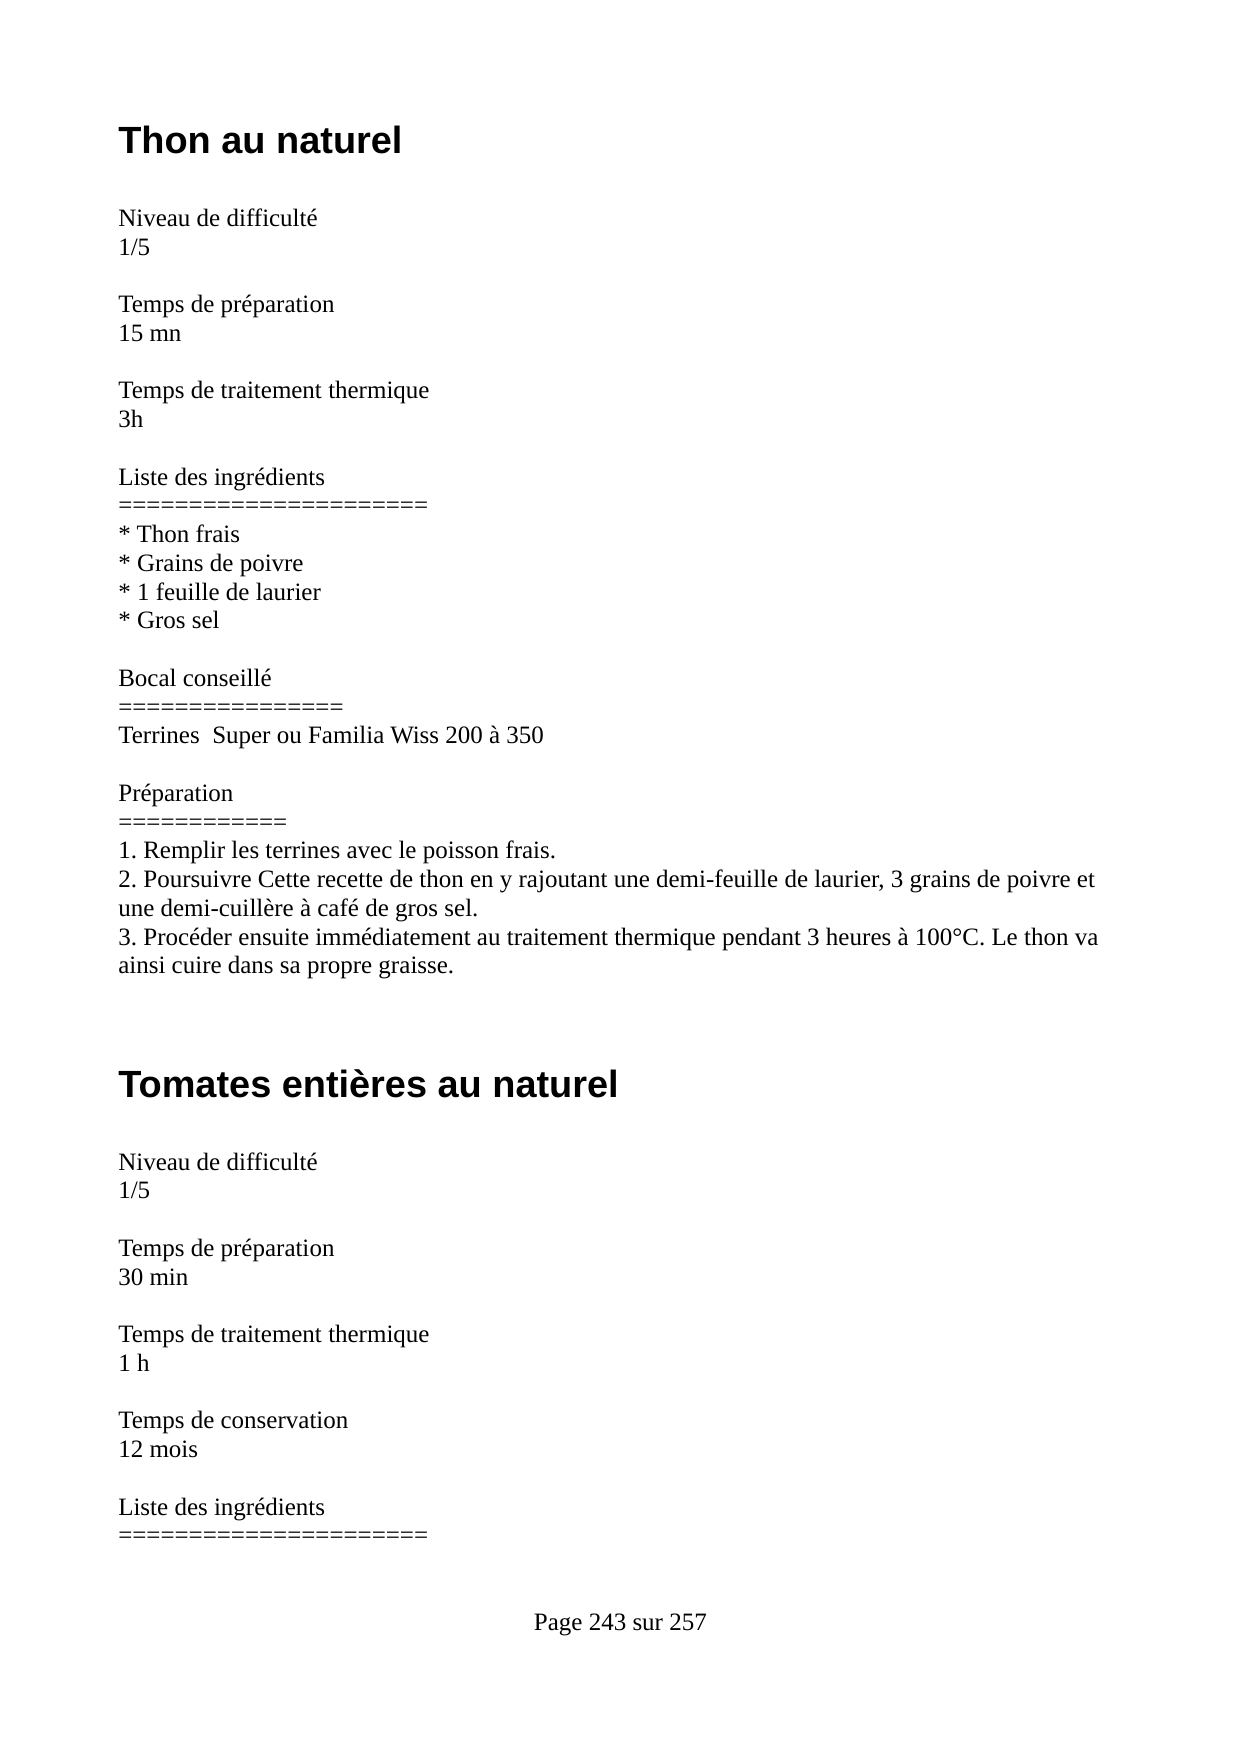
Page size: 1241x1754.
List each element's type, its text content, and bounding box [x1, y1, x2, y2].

text * Thon frais [118, 519, 1122, 548]
text Niveau de difficulté [118, 1147, 1122, 1175]
text ====================== [118, 1520, 1122, 1549]
text 1. Remplir les terrines avec le poisson frais. [118, 836, 1122, 864]
text Liste des ingrédients [118, 1492, 1122, 1520]
text Temps de traitement thermique [118, 1319, 1122, 1348]
text * Grains de poivre [118, 548, 1122, 577]
text Terrines Super ou Familia Wiss 200 à 350 [118, 721, 1122, 749]
text Niveau de difficulté [118, 203, 1122, 232]
text 1 h [118, 1348, 1122, 1377]
text 3. Procéder ensuite immédiatement au traitement thermique pendant 3 heures à 100°C. Le thon va ainsi cuire dans sa propre graisse. [118, 922, 1122, 979]
text * 1 feuille de laurier [118, 577, 1122, 606]
text * Gros sel [118, 606, 1122, 634]
text 30 min [118, 1262, 1122, 1290]
text 3h [118, 404, 1122, 433]
text Temps de préparation [118, 289, 1122, 318]
text 1/5 [118, 1175, 1122, 1204]
text 15 mn [118, 318, 1122, 347]
text Liste des ingrédients [118, 462, 1122, 491]
text Temps de préparation [118, 1233, 1122, 1262]
text Préparation [118, 778, 1122, 807]
text ====================== [118, 491, 1122, 519]
text 2. Poursuivre Cette recette de thon en y rajoutant une demi-feuille de laurier, 3 grains de poivre et une demi-cuillère à café de gros sel. [118, 864, 1122, 922]
text 12 mois [118, 1434, 1122, 1463]
text 1/5 [118, 232, 1122, 261]
subtitle Tomates entières au naturel [118, 1062, 1122, 1105]
text Temps de conservation [118, 1405, 1122, 1434]
text ================ [118, 692, 1122, 721]
text ============ [118, 807, 1122, 836]
subtitle Thon au naturel [118, 118, 1122, 162]
text Temps de traitement thermique [118, 376, 1122, 404]
text Bocal conseillé [118, 663, 1122, 692]
